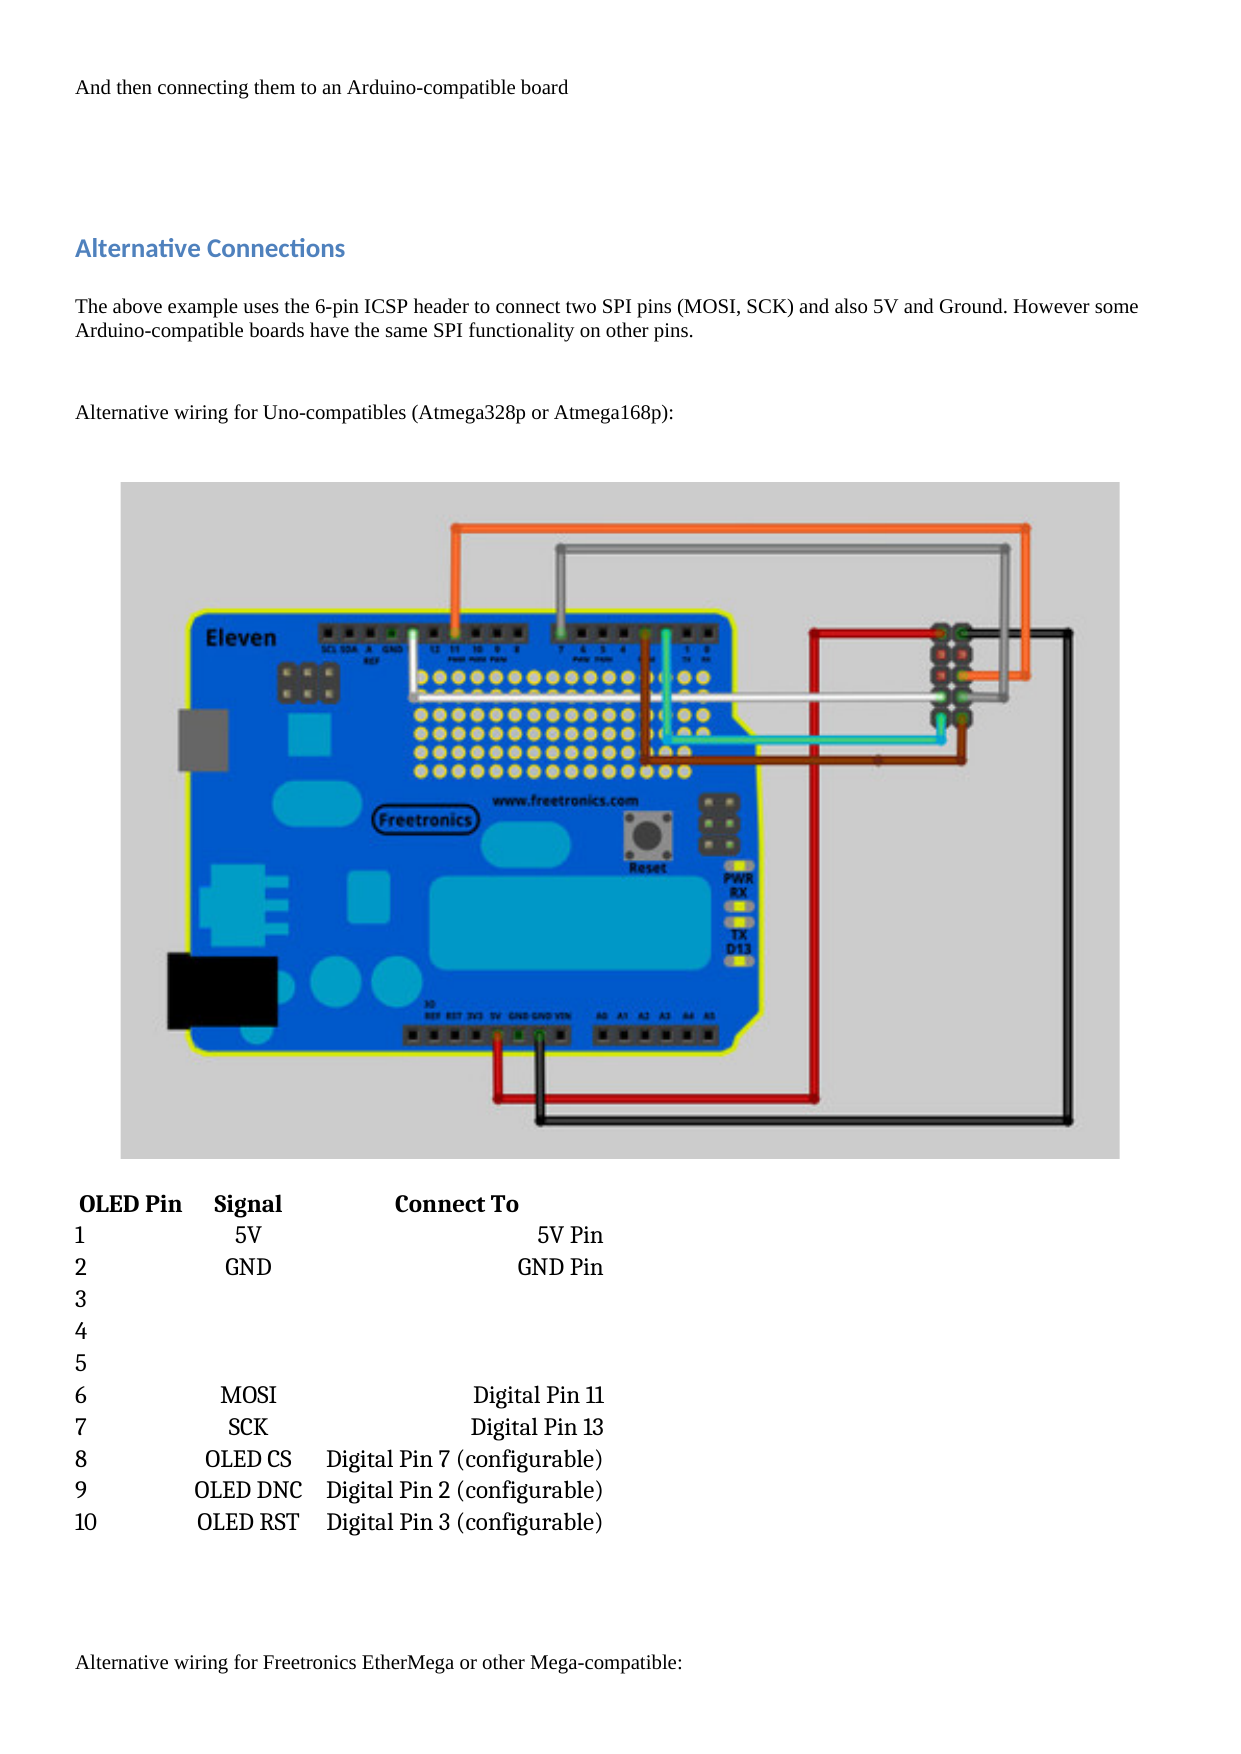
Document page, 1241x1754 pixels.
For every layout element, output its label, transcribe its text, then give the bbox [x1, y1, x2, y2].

table_cell 4 [74, 1315, 188, 1347]
table_cell 5 [74, 1347, 188, 1379]
table_cell [188, 1315, 308, 1347]
table_cell OLED CS [188, 1443, 308, 1475]
text And then connecting them to an Arduino-compatible board [75, 75, 1165, 99]
table_cell 8 [74, 1443, 188, 1475]
subtitle Alternative Connections [75, 231, 1165, 264]
table_cell 9 [74, 1475, 188, 1507]
table_cell 6 [74, 1379, 188, 1411]
table_cell [188, 1347, 308, 1379]
table_cell MOSI [188, 1379, 308, 1411]
table_cell OLED RST [188, 1507, 308, 1538]
text The above example uses the 6-pin ICSP header to connect two SPI pins (MOSI, SCK) and also 5V and Ground. However some Arduino-compatible boards have the same SPI functionality on other pins. [75, 294, 1165, 342]
table_header OLED Pin [74, 1188, 188, 1220]
table_cell GND Pin [309, 1252, 605, 1283]
table_cell 10 [74, 1507, 188, 1538]
table_cell Digital Pin 11 [309, 1379, 605, 1411]
table_cell Digital Pin 13 [309, 1411, 605, 1443]
table_cell Digital Pin 2 (configurable) [309, 1475, 605, 1507]
table_cell SCK [188, 1411, 308, 1443]
table_cell 7 [74, 1411, 188, 1443]
table_cell 5V [188, 1220, 308, 1252]
table_cell [309, 1315, 605, 1347]
text Alternative wiring for Uno-compatibles (Atmega328p or Atmega168p): [75, 400, 1165, 424]
table_header Signal [188, 1188, 308, 1220]
table_cell [309, 1284, 605, 1315]
text Alternative wiring for Freetronics EtherMega or other Mega-compatible: [75, 1650, 1165, 1674]
table_cell GND [188, 1252, 308, 1283]
table_cell OLED DNC [188, 1475, 308, 1507]
table_cell 5V Pin [309, 1220, 605, 1252]
picture [120, 482, 1120, 1159]
table_header Connect To [309, 1188, 605, 1220]
table_cell [188, 1284, 308, 1315]
table_cell Digital Pin 3 (configurable) [309, 1507, 605, 1538]
table_cell 1 [74, 1220, 188, 1252]
table_cell [309, 1347, 605, 1379]
table_cell Digital Pin 7 (configurable) [309, 1443, 605, 1475]
table_cell 2 [74, 1252, 188, 1283]
table_cell 3 [74, 1284, 188, 1315]
